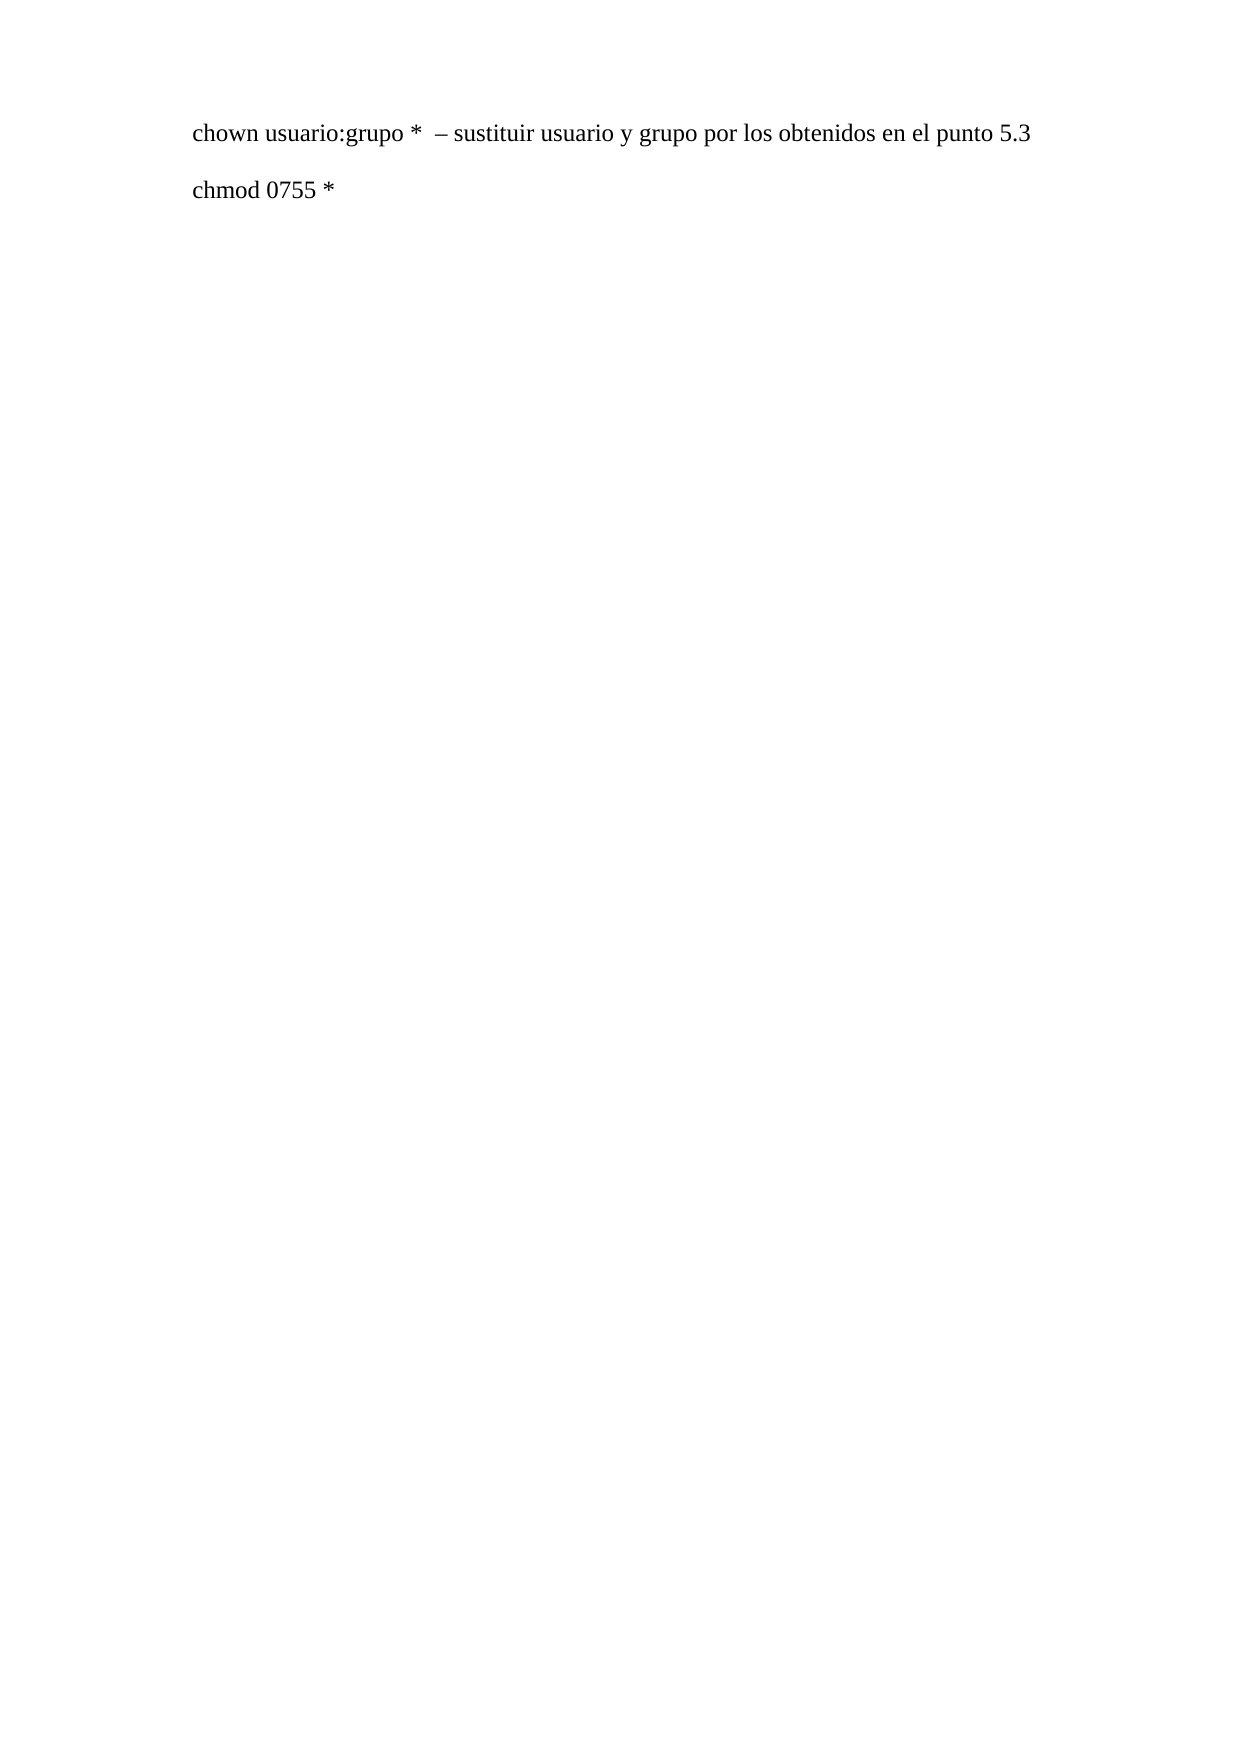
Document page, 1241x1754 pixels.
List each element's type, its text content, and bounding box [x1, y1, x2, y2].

text chmod 0755 * [118, 176, 1122, 204]
text chown usuario:grupo * – sustituir usuario y grupo por los obtenidos en el punto 5.3 [118, 118, 1122, 147]
